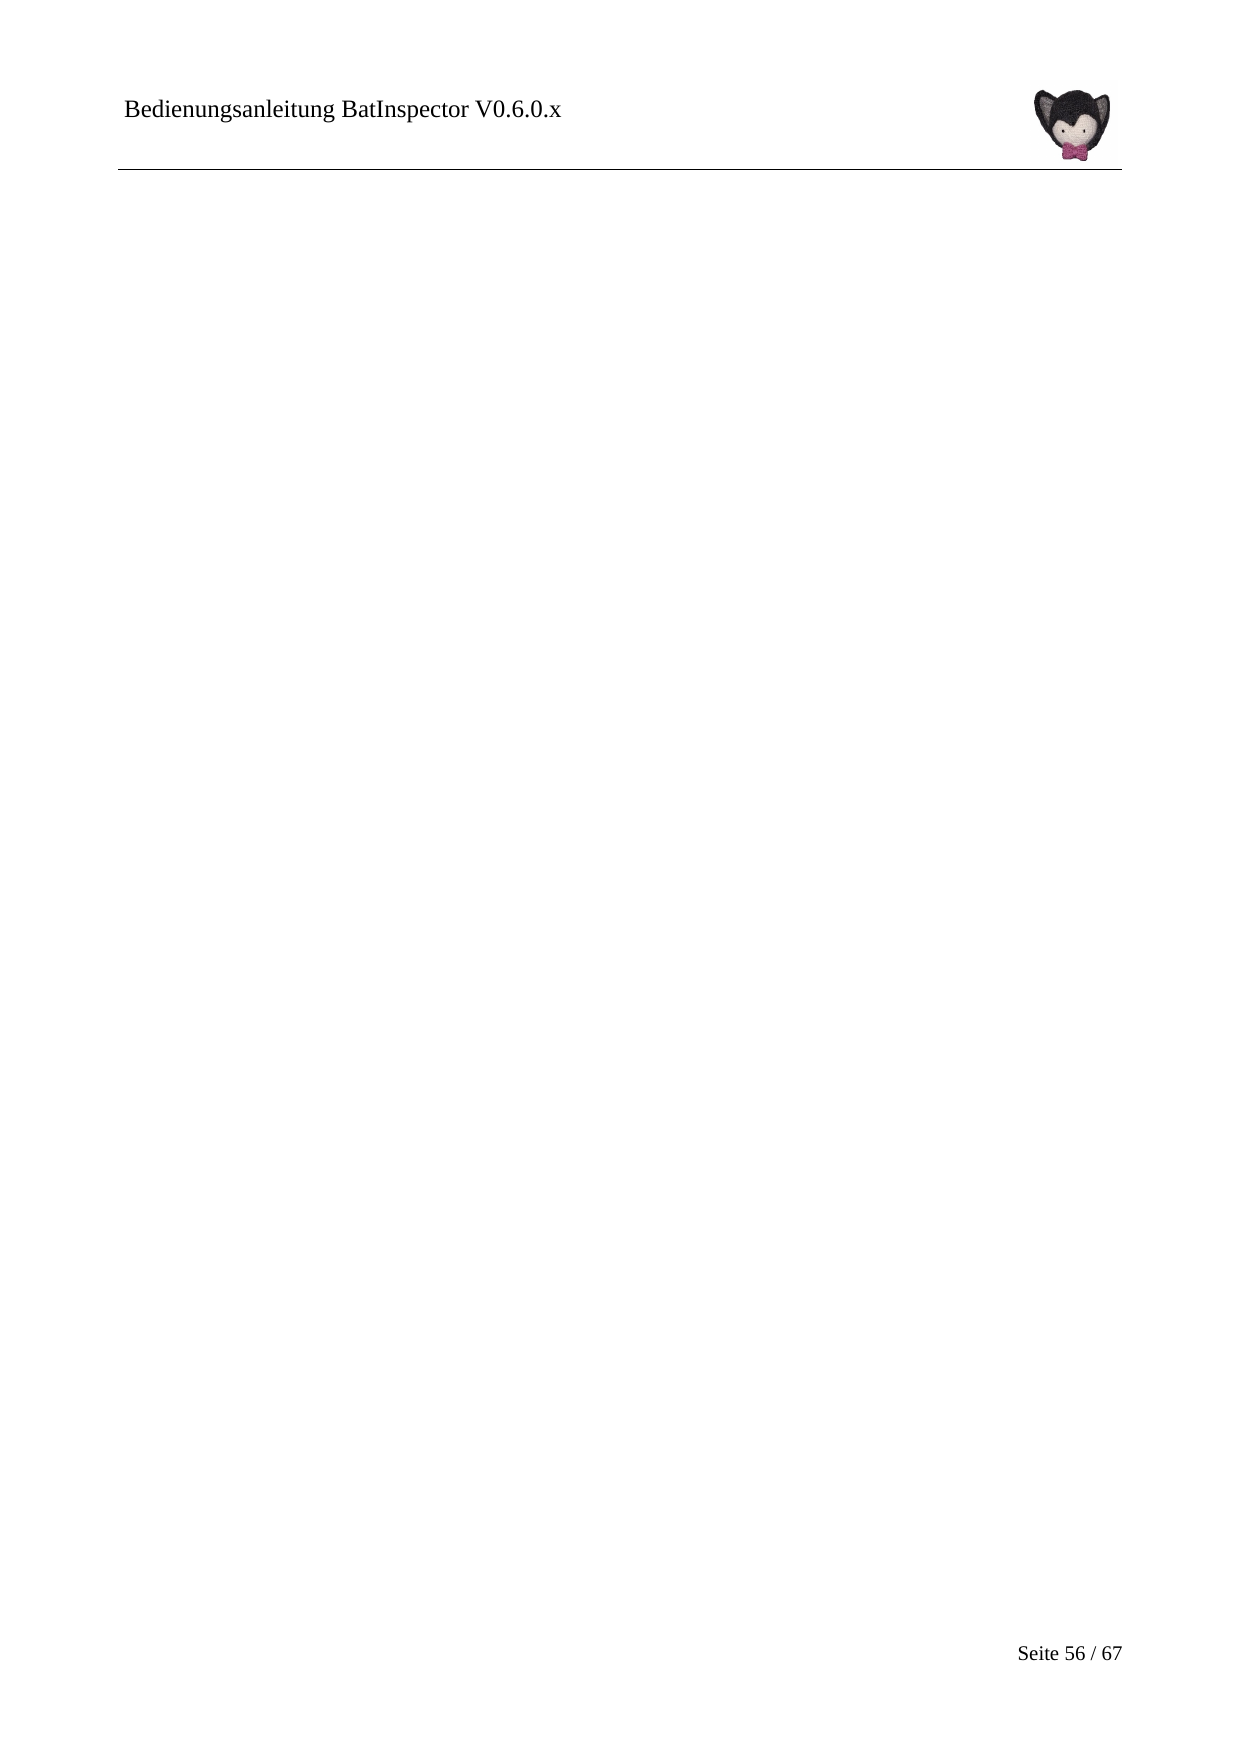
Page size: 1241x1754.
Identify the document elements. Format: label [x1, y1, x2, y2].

picture [1030, 80, 1119, 169]
